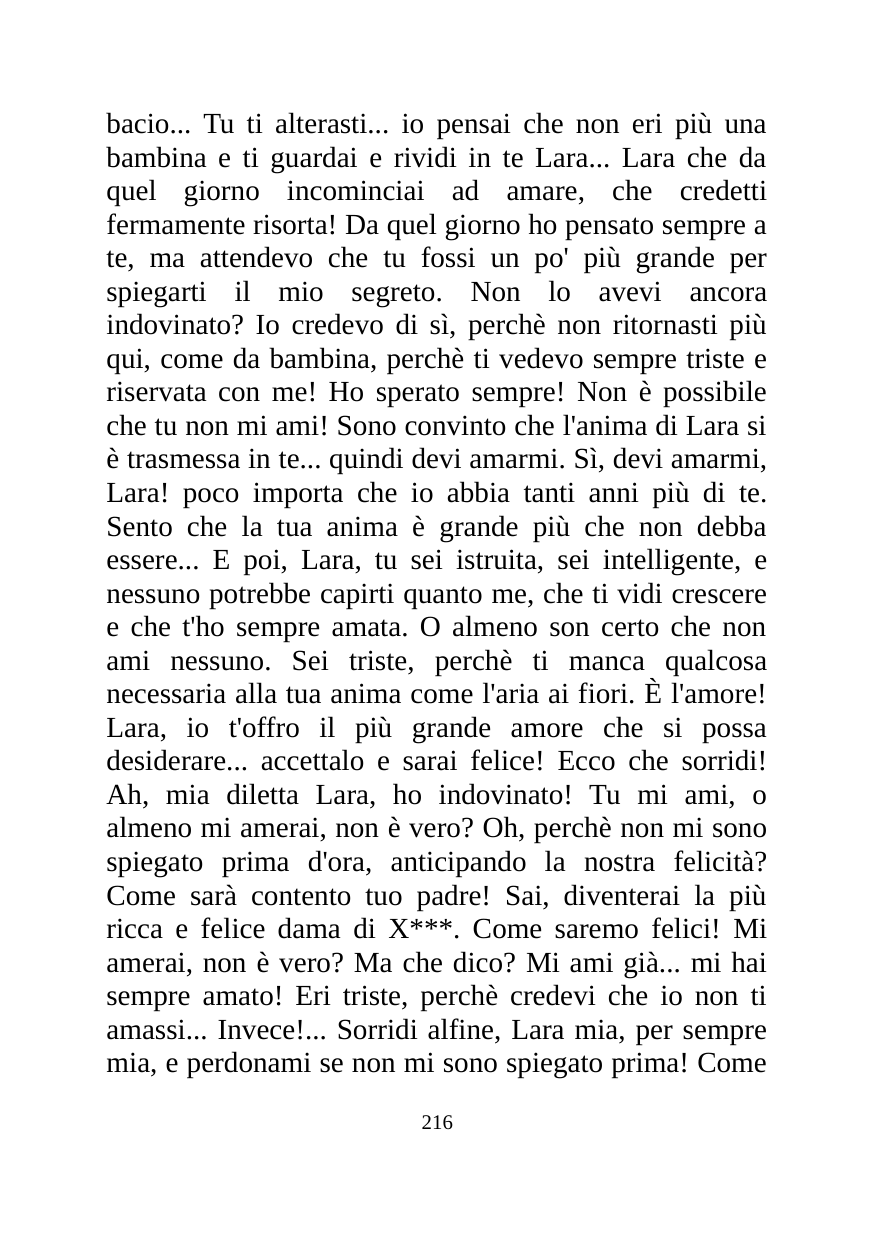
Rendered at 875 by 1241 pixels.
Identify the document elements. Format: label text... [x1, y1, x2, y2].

text bacio... Tu ti alterasti... io pensai che non eri più una bambina e ti guardai e rividi in te Lara... Lara che da quel giorno incominciai ad amare, che credetti fermamente risorta! Da quel giorno ho pensato sempre a te, ma attendevo che tu fossi un po' più grande per spiegarti il mio segreto. Non lo avevi ancora indovinato? Io credevo di sì, perchè non ritornasti più qui, come da bambina, perchè ti vedevo sempre triste e riservata con me! Ho sperato sempre! Non è possibile che tu non mi ami! Sono convinto che l'anima di Lara si è trasmessa in te... quindi devi amarmi. Sì, devi amarmi, Lara! poco importa che io abbia tanti anni più di te. Sento che la tua anima è grande più che non debba essere... E poi, Lara, tu sei istruita, sei intelligente, e nessuno potrebbe capirti quanto me, che ti vidi crescere e che t'ho sempre amata. O almeno son certo che non ami nessuno. Sei triste, perchè ti manca qualcosa necessaria alla tua anima come l'aria ai fiori. È l'amore! Lara, io t'offro il più grande amore che si possa desiderare... accettalo e sarai felice! Ecco che sorridi! Ah, mia diletta Lara, ho indovinato! Tu mi ami, o almeno mi amerai, non è vero? Oh, perchè non mi sono spiegato prima d'ora, anticipando la nostra felicità? Come sarà contento tuo padre! Sai, diventerai la più ricca e felice dama di X***. Come saremo felici! Mi amerai, non è vero? Ma che dico? Mi ami già... mi hai sempre amato! Eri triste, perchè credevi che io non ti amassi... Invece!... Sorridi alfine, Lara mia, per sempre mia, e perdonami se non mi sono spiegato prima! Come [106, 106, 768, 1079]
